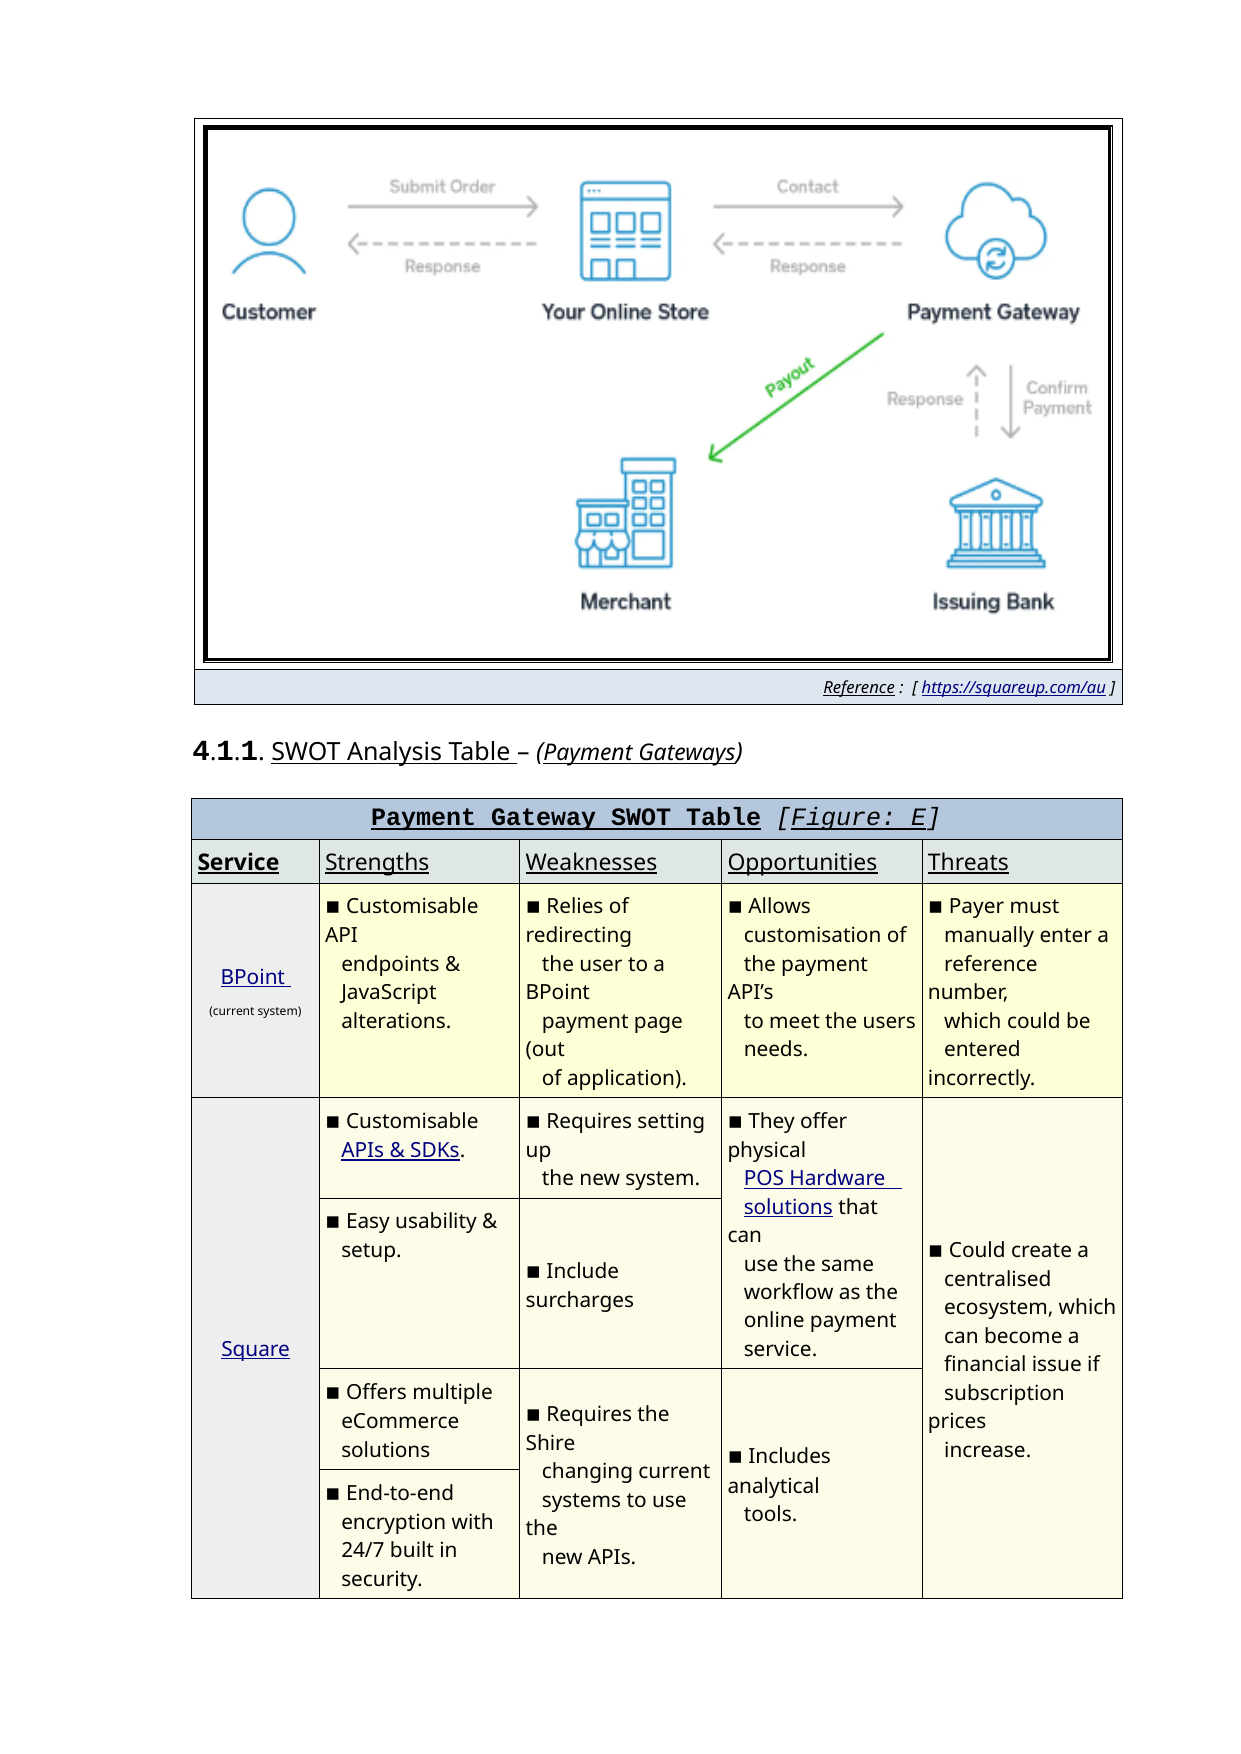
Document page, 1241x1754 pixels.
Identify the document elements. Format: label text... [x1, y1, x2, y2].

table_cell ▪ Customisable API endpoints & JavaScript alterations. [320, 884, 519, 1097]
table_cell ▪ Could create a centralised ecosystem, which can become a financial issue if subscription prices increase. [923, 1098, 1122, 1598]
table_cell ▪ Easy usability & setup. [320, 1199, 519, 1368]
table_cell Threats [923, 840, 1122, 883]
table_cell ▪ Requires setting up the new system. [520, 1098, 721, 1198]
table_cell ▪ Include surcharges [520, 1199, 721, 1368]
table_cell Strengths [320, 840, 519, 883]
picture [211, 132, 1106, 656]
table_cell Weaknesses [520, 840, 721, 883]
table_cell ▪ Relies of redirecting the user to a BPoint payment page (out of application). [520, 884, 721, 1097]
table_cell Service [192, 840, 319, 883]
table_header Payment Gateway SWOT Table [Figure: E] [192, 799, 1122, 839]
table_cell ▪ They offer physical POS Hardware solutions that can use the same workflow as the online payment service. [722, 1098, 922, 1368]
table_cell ▪ Includes analytical tools. [722, 1369, 922, 1598]
table_cell ▪ Offers multiple eCommerce solutions [320, 1369, 519, 1469]
text 4.1.1. SWOT Analysis Table – (Payment Gateways) [192, 734, 1122, 769]
table_cell ▪ Customisable APIs & SDKs. [320, 1098, 519, 1198]
table_cell ▪ Allows customisation of the payment API’s to meet the users needs. [722, 884, 922, 1097]
table_cell BPoint (current system) [192, 884, 319, 1097]
table_cell Square [192, 1098, 319, 1598]
table_cell ▪ Payer must manually enter a reference number, which could be entered incorrectly. [923, 884, 1122, 1097]
table_cell Opportunities [722, 840, 922, 883]
table_cell [195, 119, 1122, 669]
table_cell ▪ Requires the Shire changing current systems to use the new APIs. [520, 1369, 721, 1598]
table_cell Reference : [ https://squareup.com/au ] [195, 670, 1122, 704]
table_cell ▪ End-to-end encryption with 24/7 built in security. [320, 1470, 519, 1598]
